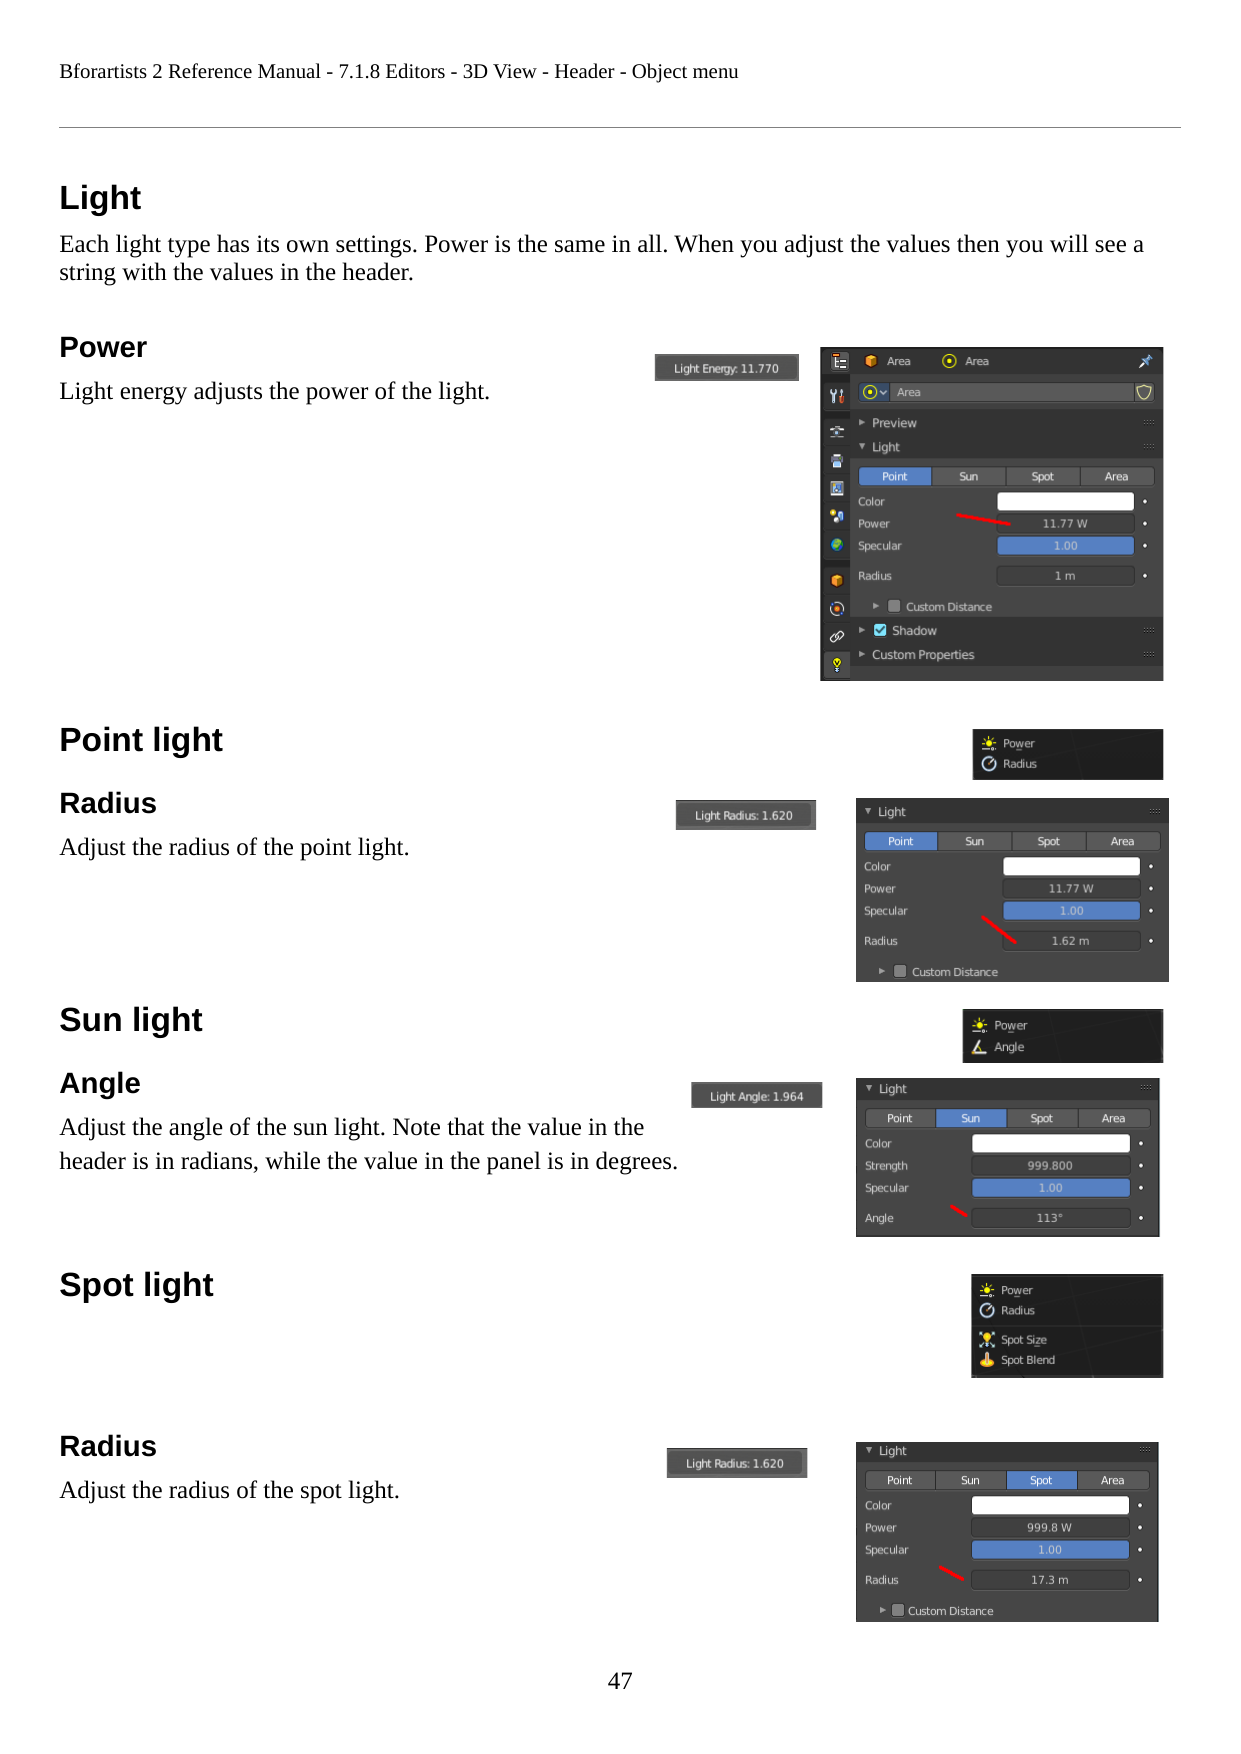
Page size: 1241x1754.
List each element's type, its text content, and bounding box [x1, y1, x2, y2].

picture [675, 800, 817, 830]
picture [856, 798, 1169, 982]
subtitle Angle [59, 1066, 1181, 1099]
picture [856, 1078, 1161, 1237]
picture [856, 1442, 1159, 1622]
text Adjust the angle of the sun light. Note that the value in the header is in radians, while the value in the panel is in degrees. [59, 1112, 856, 1175]
subtitle Spot light [59, 1265, 1181, 1304]
picture [972, 729, 1164, 780]
picture [691, 1082, 823, 1108]
text Adjust the radius of the spot light. [59, 1475, 856, 1504]
subtitle Radius [59, 1429, 1181, 1463]
picture [654, 354, 799, 381]
text Each light type has its own settings. Power is the same in all. When you adjust the values then you will see a string with the values in the header. [59, 229, 1181, 286]
picture [666, 1448, 808, 1478]
picture [962, 1009, 1164, 1063]
picture [971, 1274, 1164, 1378]
subtitle Sun light [59, 1000, 1181, 1038]
text Adjust the radius of the point light. [59, 832, 856, 861]
subtitle Point light [59, 720, 1181, 758]
text Light energy adjusts the power of the light. [59, 376, 820, 404]
subtitle Power [59, 329, 1181, 363]
subtitle Light [59, 178, 1181, 216]
subtitle Radius [59, 786, 1181, 819]
